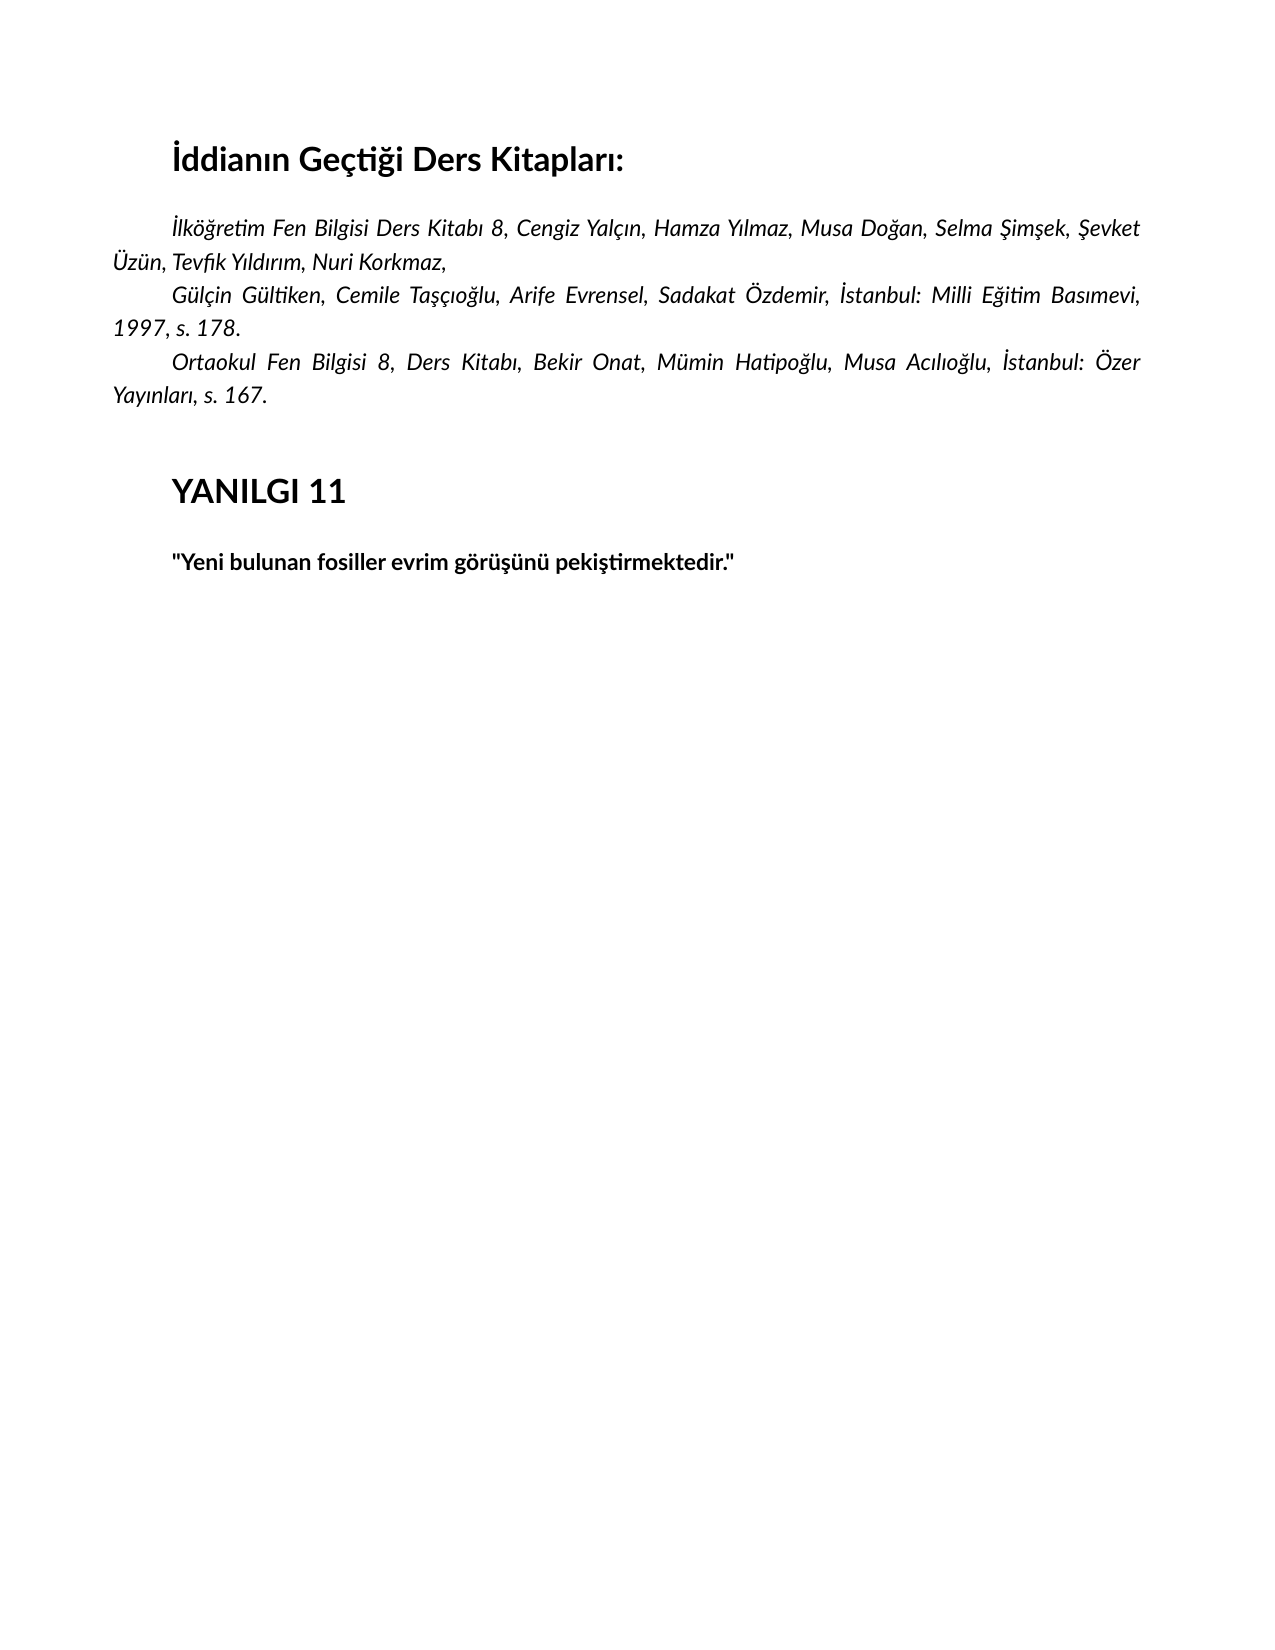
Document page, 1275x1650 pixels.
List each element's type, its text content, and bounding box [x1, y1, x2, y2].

text İlköğretim Fen Bilgisi Ders Kitabı 8, Cengiz Yalçın, Hamza Yılmaz, Musa Doğan, Selma Şimşek, Şevket Üzün, Tevfik Yıldırım, Nuri Korkmaz, [112, 210, 1145, 277]
text YANILGI 11 [112, 477, 1145, 510]
text İddianın Geçtiği Ders Kitapları: [112, 148, 1145, 177]
text "Yeni bulunan fosiller evrim görüşünü pekiştirmektedir." [112, 543, 1145, 577]
text Gülçin Gültiken, Cemile Taşçıoğlu, Arife Evrensel, Sadakat Özdemir, İstanbul: Milli Eğitim Basımevi, 1997, s. 178. [112, 277, 1145, 343]
text Ortaokul Fen Bilgisi 8, Ders Kitabı, Bekir Onat, Mümin Hatipoğlu, Musa Acılıoğlu, İstanbul: Özer Yayınları, s. 167. [112, 343, 1145, 410]
